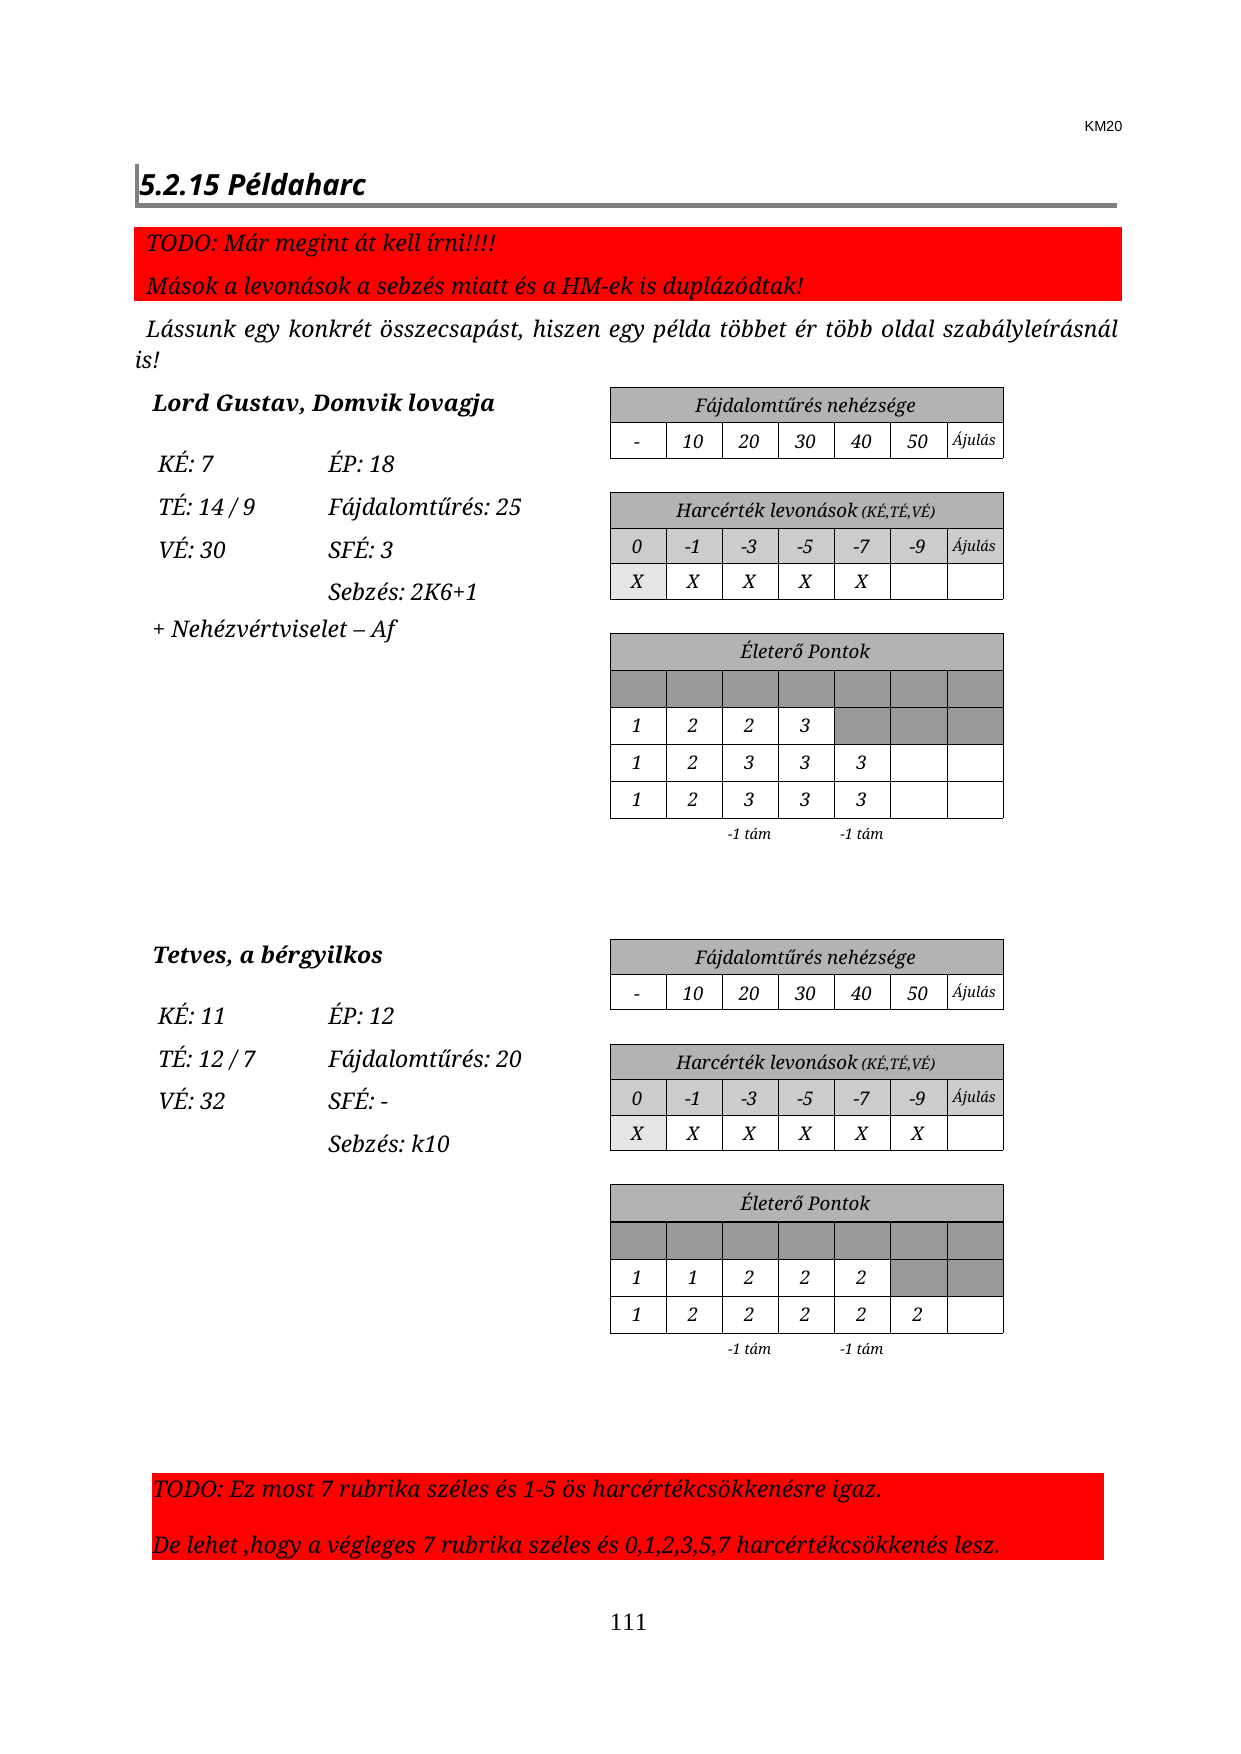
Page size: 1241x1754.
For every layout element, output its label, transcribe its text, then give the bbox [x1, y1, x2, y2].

table_cell X [891, 1116, 947, 1150]
table_cell X [779, 1116, 834, 1150]
table_header ÉP: 12 [305, 994, 598, 1037]
table_cell - [611, 975, 666, 1009]
table_cell [948, 671, 1003, 707]
table_cell [779, 671, 834, 707]
table_cell [891, 745, 947, 781]
text TODO: Ez most 7 rubrika széles és 1-5 ös harcértékcsökkenésre igaz. [152, 1473, 1104, 1504]
table_cell Sebzés: k10 [305, 1122, 598, 1165]
table_cell Ájulás [948, 423, 1003, 458]
table_cell 2 [779, 1260, 834, 1296]
table_cell [948, 564, 1003, 599]
table_cell 2 [835, 1260, 890, 1296]
table_cell [891, 782, 947, 818]
table_header Életerő Pontok [611, 1185, 1003, 1221]
text De lehet ,hogy a végleges 7 rubrika széles és 0,1,2,3,5,7 harcértékcsökkenés lesz. [152, 1529, 1104, 1560]
text Tetves, a bérgyilkos [152, 939, 580, 970]
table_cell [948, 708, 1003, 744]
table_cell [611, 1223, 666, 1259]
text + Nehézvértviselet – Af [152, 613, 580, 644]
table_cell X [835, 1116, 890, 1150]
table_header KÉ: 7 [135, 443, 305, 485]
table_cell [948, 1116, 1003, 1150]
table_cell -5 [779, 529, 834, 563]
table_cell Ájulás [948, 1080, 1003, 1115]
table_cell [135, 571, 305, 613]
table_header ÉP: 18 [305, 443, 598, 485]
table_cell [947, 1334, 1003, 1364]
table_cell SFÉ: - [305, 1080, 598, 1122]
table_cell -5 [779, 1080, 834, 1115]
table_cell TÉ: 12 / 7 [135, 1037, 305, 1079]
table_cell 10 [667, 423, 722, 458]
table_cell X [723, 1116, 778, 1150]
table_cell - [611, 423, 666, 458]
table_cell -1 tám [722, 1334, 778, 1364]
table_cell X [779, 564, 834, 599]
table_cell [948, 1223, 1003, 1259]
table_cell [947, 819, 1003, 849]
table_cell 2 [667, 708, 722, 744]
table_cell 3 [779, 745, 834, 781]
table_cell [891, 671, 947, 707]
table_cell 2 [779, 1297, 834, 1333]
table_cell 40 [835, 975, 890, 1009]
table_cell 1 [611, 782, 666, 818]
table_cell 30 [779, 423, 834, 458]
table_cell -1 [667, 529, 722, 563]
table_cell [890, 1334, 947, 1364]
table_header KÉ: 11 [135, 994, 305, 1037]
table_cell 1 [611, 1297, 666, 1333]
table_cell [666, 819, 722, 849]
table_cell -7 [835, 529, 890, 563]
table_cell X [835, 564, 890, 599]
table_cell [891, 1223, 947, 1259]
table_cell 3 [723, 782, 778, 818]
table_cell 2 [667, 782, 722, 818]
table_cell Ájulás [948, 975, 1003, 1009]
table_cell Fájdalomtűrés: 25 [305, 485, 598, 528]
table_cell X [667, 1116, 722, 1150]
table_cell 3 [835, 782, 890, 818]
text Lord Gustav, Domvik lovagja [152, 387, 580, 418]
table_cell 3 [779, 708, 834, 744]
subtitle Példaharc [139, 164, 1122, 204]
table_cell 50 [891, 975, 947, 1009]
table_cell X [611, 564, 666, 599]
table_cell [948, 1260, 1003, 1296]
table_cell 20 [723, 975, 778, 1009]
table_cell VÉ: 32 [135, 1080, 305, 1122]
table_cell [891, 564, 947, 599]
table_cell [778, 819, 834, 849]
table_cell Ájulás [948, 529, 1003, 563]
table_cell 1 [667, 1260, 722, 1296]
table_cell 2 [835, 1297, 890, 1333]
table_header Fájdalomtűrés nehézsége [611, 940, 1003, 974]
table_cell 3 [723, 745, 778, 781]
table_cell 2 [723, 1260, 778, 1296]
table_cell 3 [779, 782, 834, 818]
table_cell -3 [723, 529, 778, 563]
table_cell -7 [835, 1080, 890, 1115]
table_cell 30 [779, 975, 834, 1009]
table_header Harcérték levonások (KÉ,TÉ,VÉ) [611, 493, 1003, 528]
table_cell 3 [835, 745, 890, 781]
table_cell 2 [667, 745, 722, 781]
table_cell [948, 745, 1003, 781]
table_cell 1 [611, 1260, 666, 1296]
table_cell [723, 1223, 778, 1259]
table_header Fájdalomtűrés nehézsége [611, 388, 1003, 422]
table_cell X [611, 1116, 666, 1150]
text TODO: Már megint át kell írni!!!! [134, 227, 1122, 258]
table_header Harcérték levonások (KÉ,TÉ,VÉ) [611, 1045, 1003, 1079]
table_cell [778, 1334, 834, 1364]
table_cell [135, 1122, 305, 1165]
table_cell -9 [891, 529, 947, 563]
table_cell [610, 819, 666, 849]
table_cell [611, 671, 666, 707]
table_cell [667, 671, 722, 707]
text Lássunk egy konkrét összecsapást, hiszen egy példa többet ér több oldal szabályleírásnál is! [134, 313, 1122, 375]
table_cell [666, 1334, 722, 1364]
table_cell 40 [835, 423, 890, 458]
table_cell -1 tám [834, 1334, 890, 1364]
table_cell TÉ: 14 / 9 [135, 485, 305, 528]
table_cell SFÉ: 3 [305, 528, 598, 571]
table_cell [891, 1260, 947, 1296]
table_cell 20 [723, 423, 778, 458]
table_cell 1 [611, 745, 666, 781]
table_cell X [667, 564, 722, 599]
table_cell VÉ: 30 [135, 528, 305, 571]
table_cell 2 [891, 1297, 947, 1333]
table_cell [610, 1334, 666, 1364]
table_cell Sebzés: 2K6+1 [305, 571, 598, 613]
table_cell [890, 819, 947, 849]
table_cell [835, 708, 890, 744]
table_cell X [723, 564, 778, 599]
table_cell 0 [611, 529, 666, 563]
table_cell -9 [891, 1080, 947, 1115]
table_cell -3 [723, 1080, 778, 1115]
table_cell -1 tám [722, 819, 778, 849]
table_cell [948, 1297, 1003, 1333]
table_cell -1 [667, 1080, 722, 1115]
table_cell [779, 1223, 834, 1259]
table_cell [835, 1223, 890, 1259]
table_cell [835, 671, 890, 707]
table_cell 1 [611, 708, 666, 744]
table_cell [948, 782, 1003, 818]
table_cell 10 [667, 975, 722, 1009]
table_cell 2 [723, 1297, 778, 1333]
table_cell [723, 671, 778, 707]
table_cell 0 [611, 1080, 666, 1115]
table_cell 50 [891, 423, 947, 458]
table_cell [667, 1223, 722, 1259]
table_cell 2 [667, 1297, 722, 1333]
table_cell [891, 708, 947, 744]
table_cell 2 [723, 708, 778, 744]
table_header Életerő Pontok [611, 634, 1003, 670]
text Mások a levonások a sebzés miatt és a HM-ek is duplázódtak! [134, 270, 1122, 301]
table_cell -1 tám [834, 819, 890, 849]
table_cell Fájdalomtűrés: 20 [305, 1037, 598, 1079]
